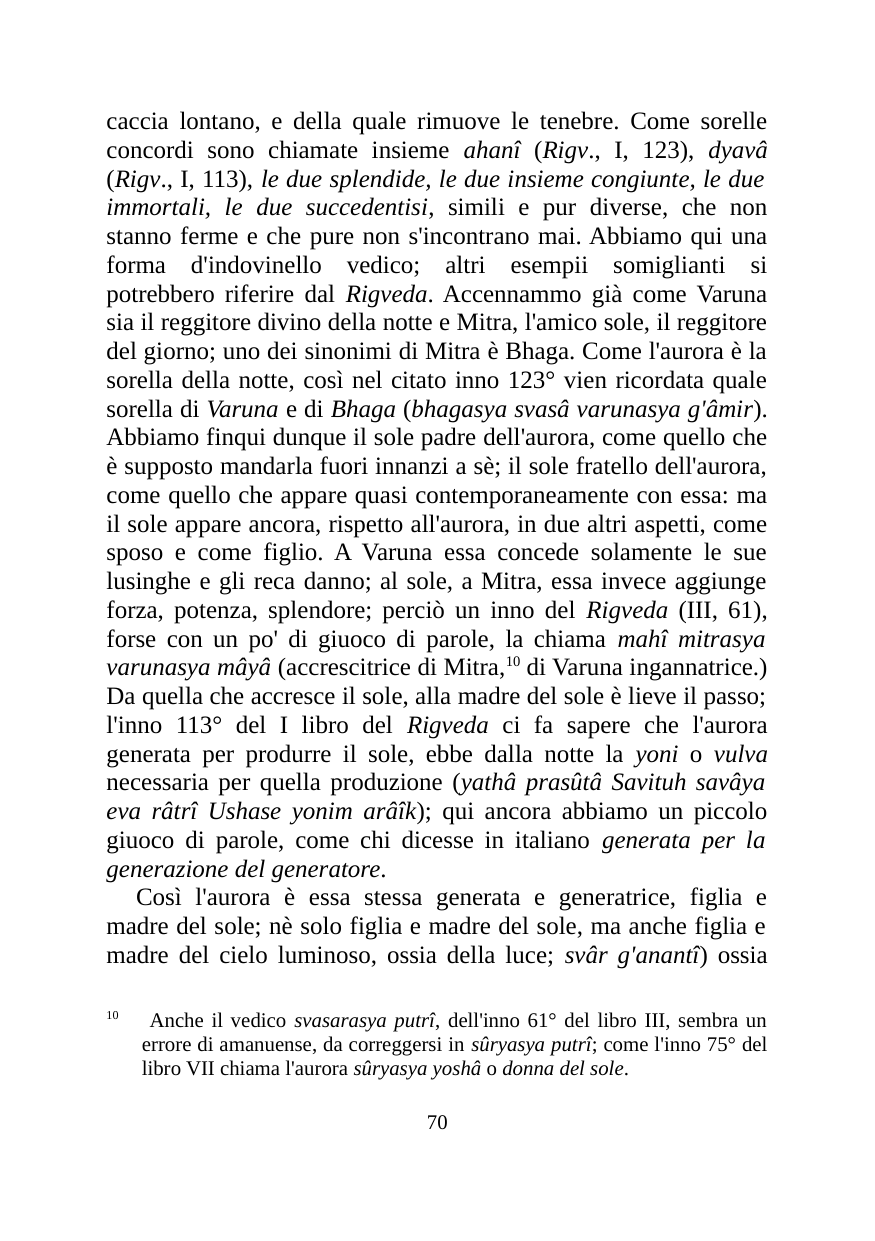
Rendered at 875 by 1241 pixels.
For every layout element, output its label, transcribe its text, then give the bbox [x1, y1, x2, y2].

text Così l'aurora è essa stessa generata e generatrice, figlia e madre del sole; nè solo figlia e madre del sole, ma anche figlia e madre del cielo luminoso, ossia della luce; svâr g'anantî) ossia [106, 882, 768, 969]
text caccia lontano, e della quale rimuove le tenebre. Come sorelle concordi sono chiamate insieme ahanî (Rigv., I, 123), dyavâ (Rigv., I, 113), le due splendide, le due insieme congiunte, le due immortali, le due succedentisi, simili e pur diverse, che non stanno ferme e che pure non s'incontrano mai. Abbiamo qui una forma d'indovinello vedico; altri esempii somiglianti si potrebbero riferire dal Rigveda. Accennammo già come Varuna sia il reggitore divino della notte e Mitra, l'amico sole, il reggitore del giorno; uno dei sinonimi di Mitra è Bhaga. Come l'aurora è la sorella della notte, così nel citato inno 123° vien ricordata quale sorella di Varuna e di Bhaga (bhagasya svasâ varunasya g'âmir). Abbiamo finqui dunque il sole padre dell'aurora, come quello che è supposto mandarla fuori innanzi a sè; il sole fratello dell'aurora, come quello che appare quasi contemporaneamente con essa: ma il sole appare ancora, rispetto all'aurora, in due altri aspetti, come sposo e come figlio. A Varuna essa concede solamente le sue lusinghe e gli reca danno; al sole, a Mitra, essa invece aggiunge forza, potenza, splendore; perciò un inno del Rigveda (III, 61), forse con un po' di giuoco di parole, la chiama mahî mitrasya varunasya mâyâ (accrescitrice di Mitra, di Varuna ingannatrice.) Da quella che accresce il sole, alla madre del sole è lieve il passo; l'inno 113° del I libro del Rigveda ci fa sapere che l'aurora generata per produrre il sole, ebbe dalla notte la yoni o vulva necessaria per quella produzione (yathâ prasûtâ Savituh savâya eva râtrî Ushase yonim arâîk); qui ancora abbiamo un piccolo giuoco di parole, come chi dicesse in italiano generata per la generazione del generatore. [106, 106, 768, 882]
text Anche il vedico svasarasya putrî, dell'inno 61° del libro III, sembra un errore di amanuense, da correggersi in sûryasya putrî; come l'inno 75° del libro VII chiama l'aurora sûryasya yoshâ o donna del sole. [106, 1008, 768, 1080]
